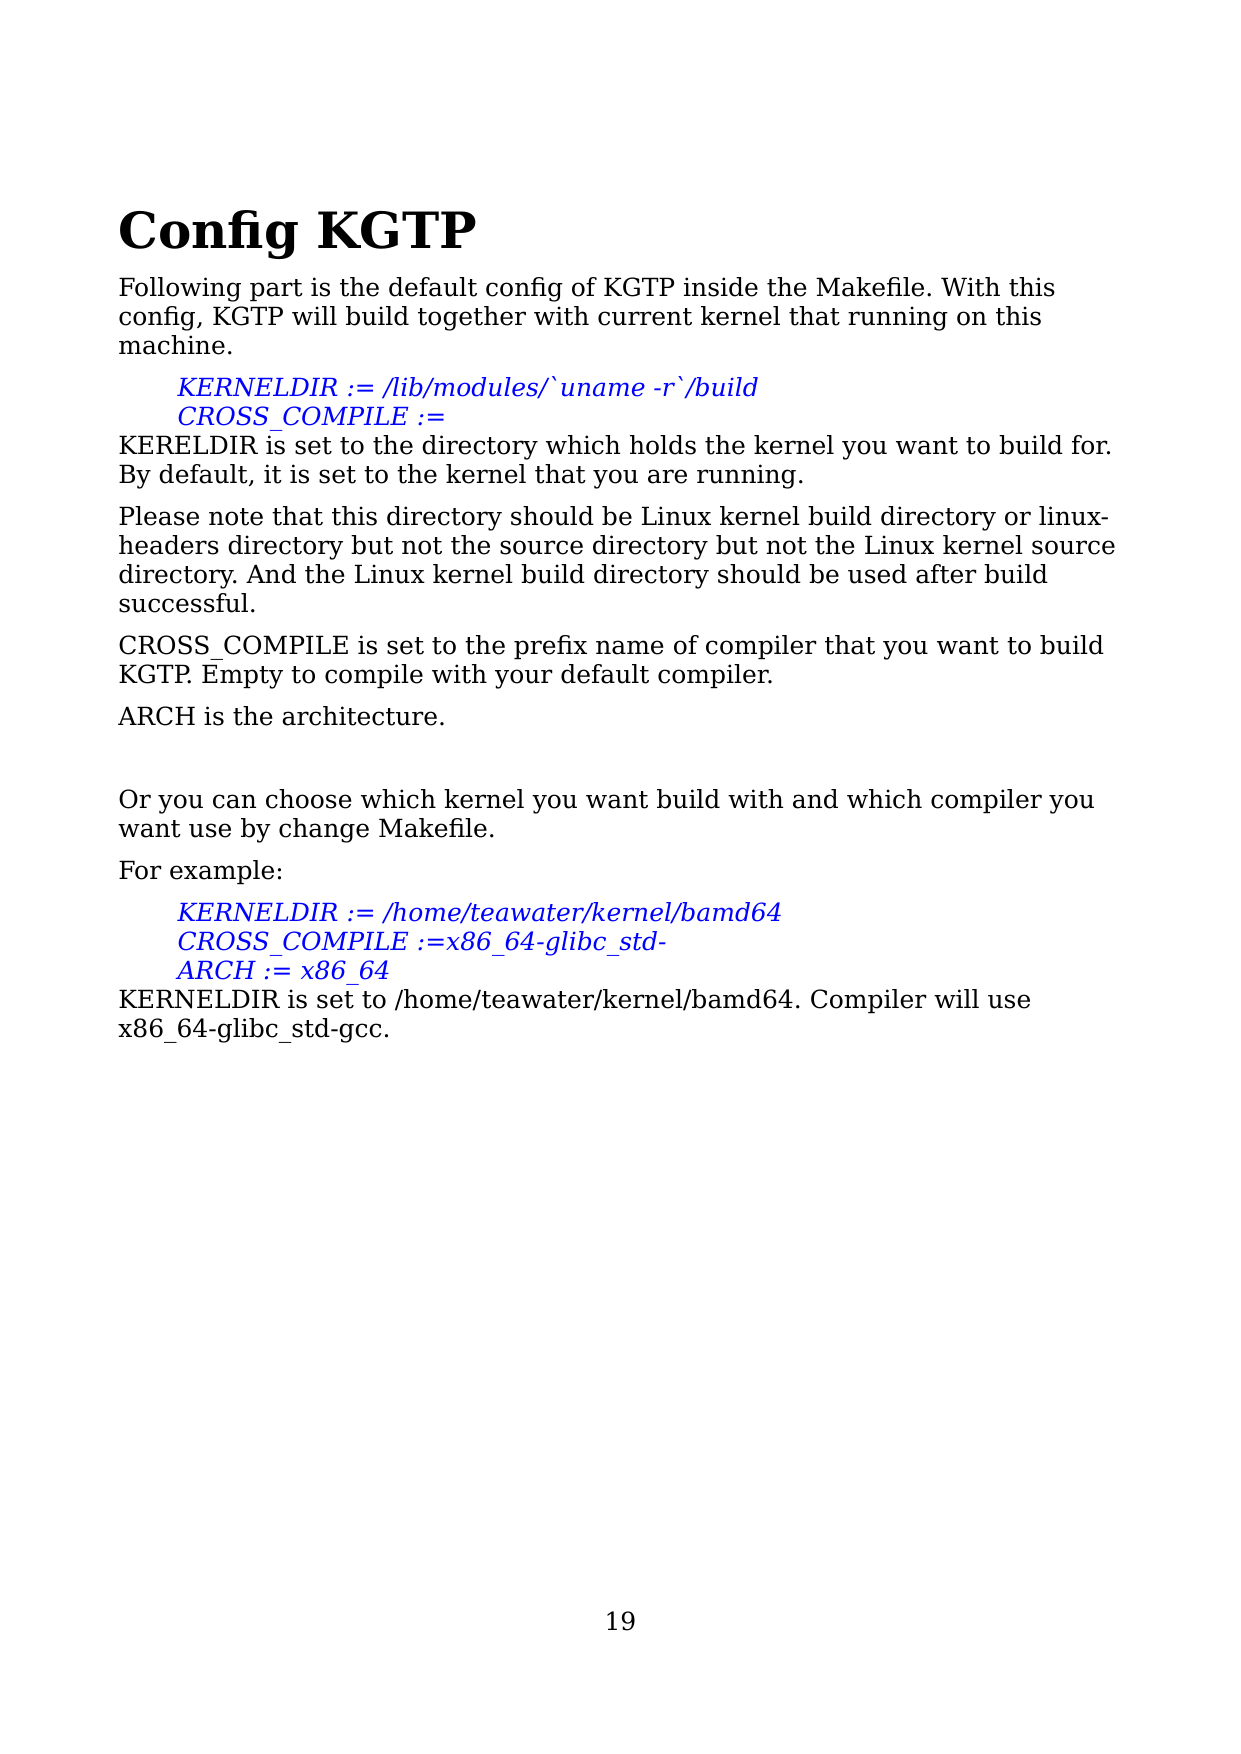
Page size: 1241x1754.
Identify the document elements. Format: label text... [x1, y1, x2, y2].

text KERELDIR is set to the directory which holds the kernel you want to build for. By default, it is set to the kernel that you are running. [118, 431, 1122, 490]
text ARCH := x86_64 [177, 956, 1063, 986]
text Please note that this directory should be Linux kernel build directory or linux-headers directory but not the source directory but not the Linux kernel source directory. And the Linux kernel build directory should be used after build successful. [118, 502, 1122, 619]
text For example: [118, 856, 1122, 886]
text KERNELDIR := /lib/modules/`uname -r`/build [177, 373, 1063, 402]
text Following part is the default config of KGTP inside the Makefile. With this config, KGTP will build together with current kernel that running on this machine. [118, 273, 1122, 361]
subtitle Config KGTP [118, 202, 1122, 261]
text ARCH is the architecture. [118, 702, 1122, 731]
text CROSS_COMPILE := [177, 402, 1063, 431]
text CROSS_COMPILE :=x86_64-glibc_std- [177, 927, 1063, 956]
text Or you can choose which kernel you want build with and which compiler you want use by change Makefile. [118, 786, 1122, 844]
text KERNELDIR := /home/teawater/kernel/bamd64 [177, 898, 1063, 927]
text CROSS_COMPILE is set to the prefix name of compiler that you want to build KGTP. Empty to compile with your default compiler. [118, 631, 1122, 690]
text KERNELDIR is set to /home/teawater/kernel/bamd64. Compiler will use x86_64-glibc_std-gcc. [118, 986, 1122, 1044]
